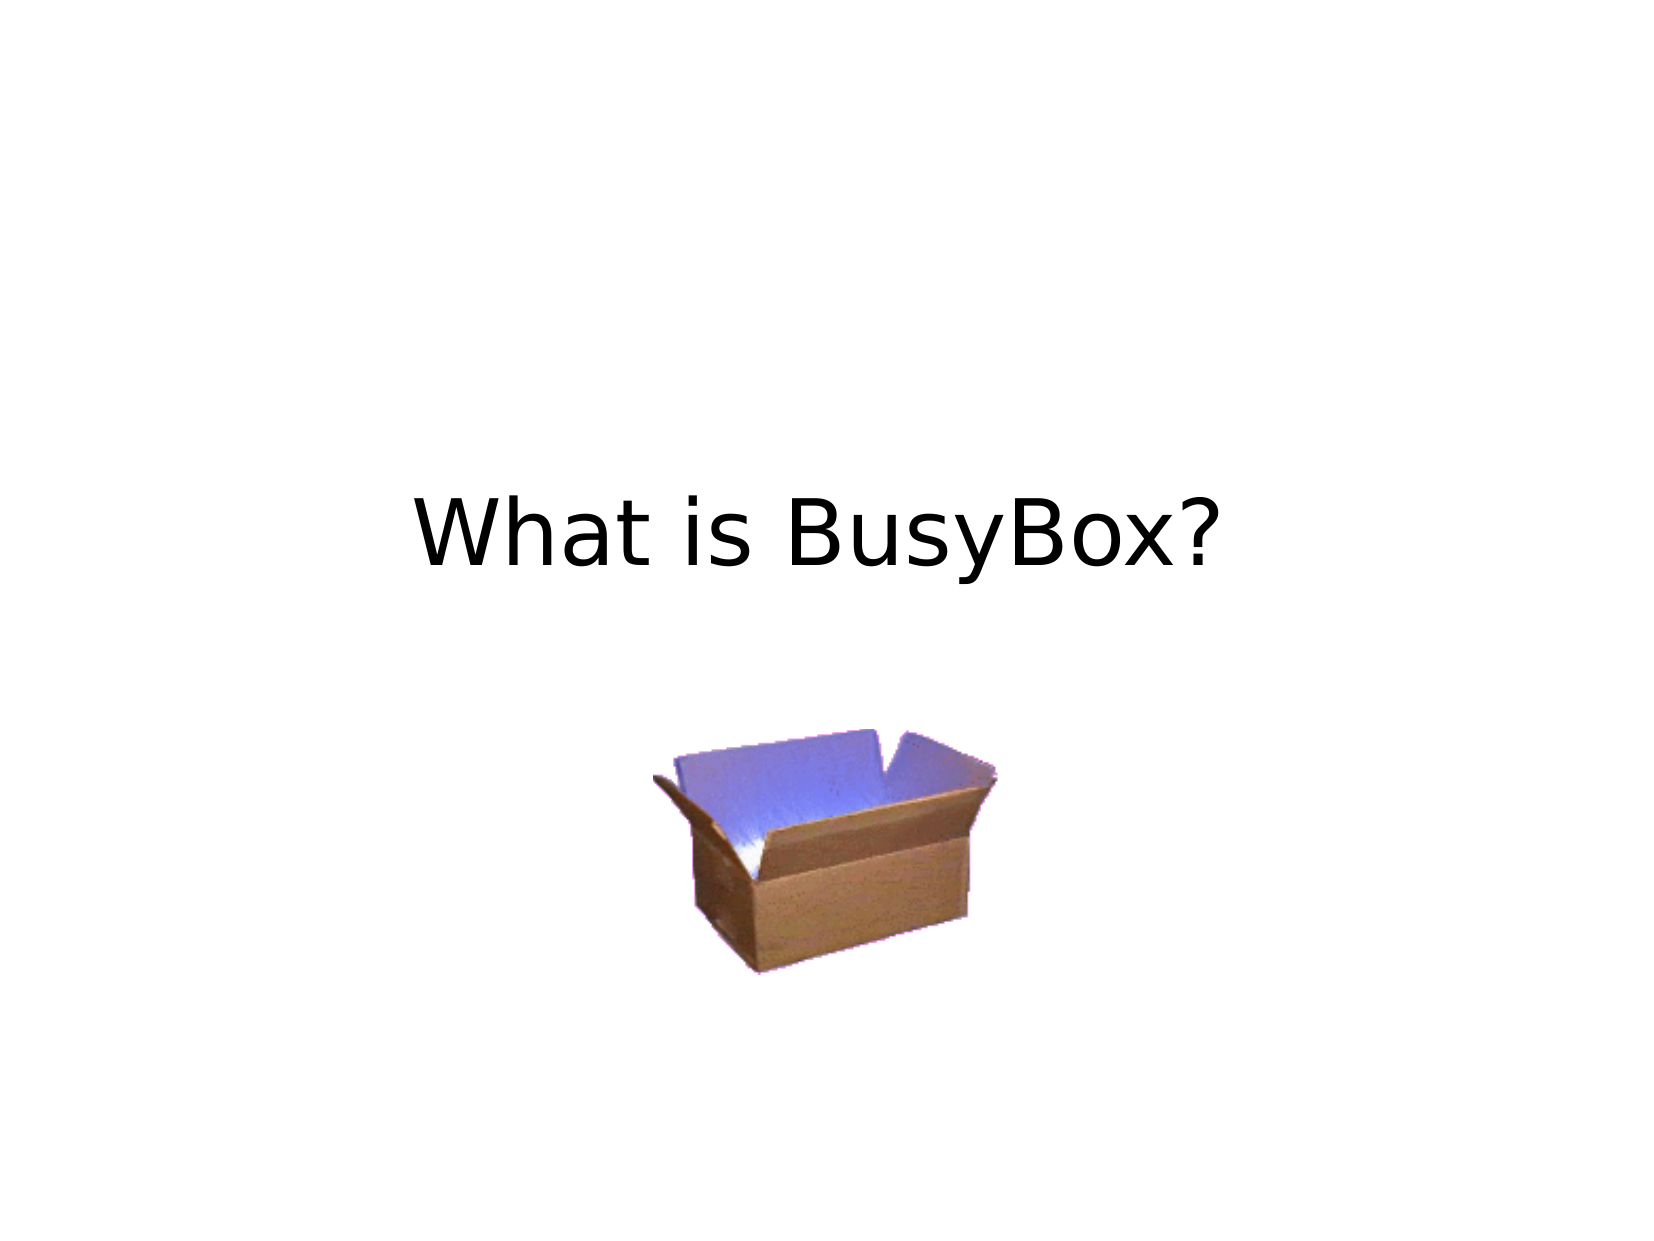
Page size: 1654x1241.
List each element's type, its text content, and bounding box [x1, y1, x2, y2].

picture [653, 729, 1000, 976]
title What is BusyBox? [75, 430, 1563, 638]
